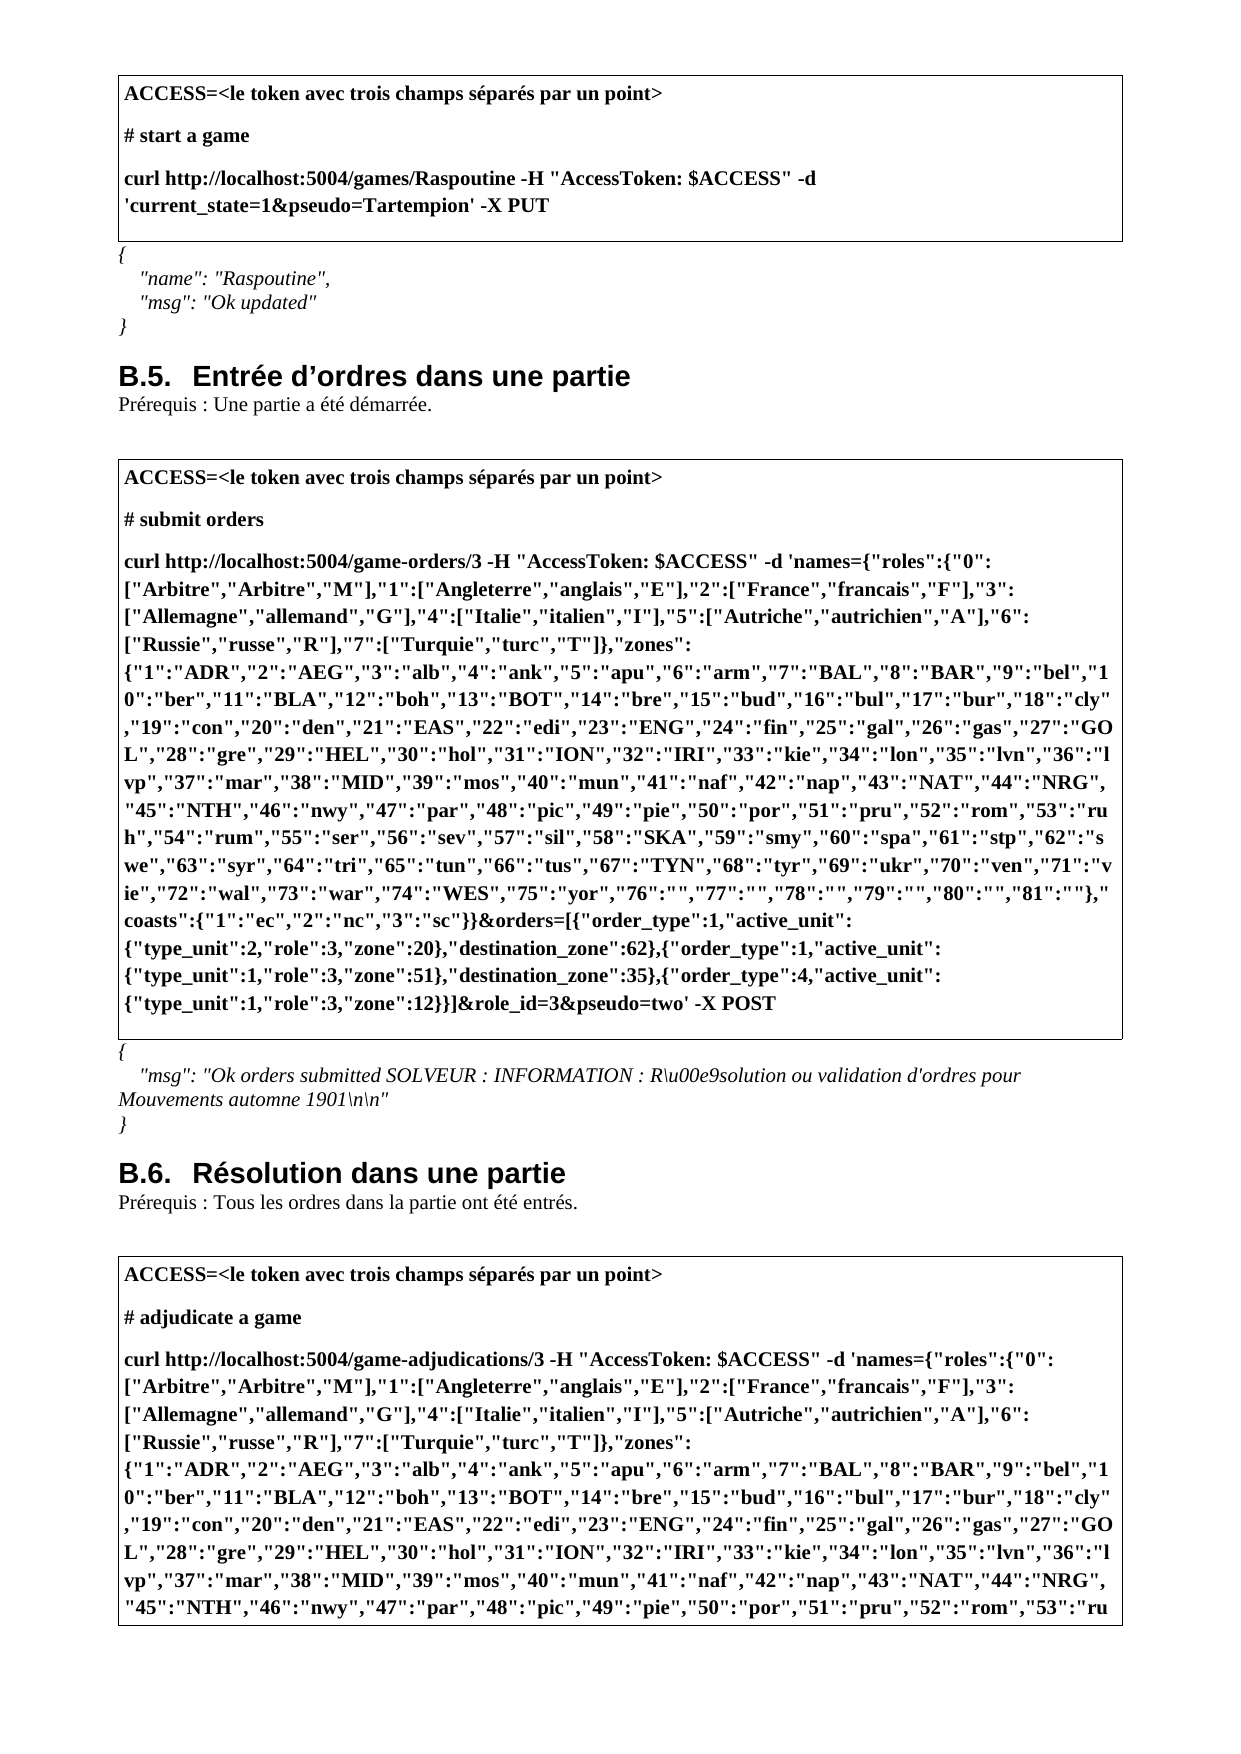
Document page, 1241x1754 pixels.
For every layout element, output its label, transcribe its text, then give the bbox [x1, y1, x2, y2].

table_header ACCESS=<le token avec trois champs séparés par un point> # adjudicate a game curl http://localhost:5004/game-adjudications/3 -H "AccessToken: $ACCESS" -d 'names={"roles":{"0":["Arbitre","Arbitre","M"],"1":["Angleterre","anglais","E"],"2":["France","francais","F"],"3":["Allemagne","allemand","G"],"4":["Italie","italien","I"],"5":["Autriche","autrichien","A"],"6":["Russie","russe","R"],"7":["Turquie","turc","T"]},"zones":{"1":"ADR","2":"AEG","3":"alb","4":"ank","5":"apu","6":"arm","7":"BAL","8":"BAR","9":"bel","10":"ber","11":"BLA","12":"boh","13":"BOT","14":"bre","15":"bud","16":"bul","17":"bur","18":"cly","19":"con","20":"den","21":"EAS","22":"edi","23":"ENG","24":"fin","25":"gal","26":"gas","27":"GOL","28":"gre","29":"HEL","30":"hol","31":"ION","32":"IRI","33":"kie","34":"lon","35":"lvn","36":"lvp","37":"mar","38":"MID","39":"mos","40":"mun","41":"naf","42":"nap","43":"NAT","44":"NRG","45":"NTH","46":"nwy","47":"par","48":"pic","49":"pie","50":"por","51":"pru","52":"rom","53":"ru [119, 1257, 1122, 1625]
subtitle Résolution dans une partie [118, 1156, 1122, 1190]
text { [118, 1040, 1122, 1063]
table_header ACCESS=<le token avec trois champs séparés par un point> # start a game curl http://localhost:5004/games/Raspoutine -H "AccessToken: $ACCESS" -d 'current_state=1&pseudo=Tartempion' -X PUT [119, 76, 1122, 241]
text Prérequis : Tous les ordres dans la partie ont été entrés. [118, 1190, 1122, 1214]
text "msg": "Ok updated" [118, 290, 1122, 314]
text } [118, 314, 1122, 338]
text "name": "Raspoutine", [118, 266, 1122, 290]
table_header ACCESS=<le token avec trois champs séparés par un point> # submit orders curl http://localhost:5004/game-orders/3 -H "AccessToken: $ACCESS" -d 'names={"roles":{"0":["Arbitre","Arbitre","M"],"1":["Angleterre","anglais","E"],"2":["France","francais","F"],"3":["Allemagne","allemand","G"],"4":["Italie","italien","I"],"5":["Autriche","autrichien","A"],"6":["Russie","russe","R"],"7":["Turquie","turc","T"]},"zones":{"1":"ADR","2":"AEG","3":"alb","4":"ank","5":"apu","6":"arm","7":"BAL","8":"BAR","9":"bel","10":"ber","11":"BLA","12":"boh","13":"BOT","14":"bre","15":"bud","16":"bul","17":"bur","18":"cly","19":"con","20":"den","21":"EAS","22":"edi","23":"ENG","24":"fin","25":"gal","26":"gas","27":"GOL","28":"gre","29":"HEL","30":"hol","31":"ION","32":"IRI","33":"kie","34":"lon","35":"lvn","36":"lvp","37":"mar","38":"MID","39":"mos","40":"mun","41":"naf","42":"nap","43":"NAT","44":"NRG","45":"NTH","46":"nwy","47":"par","48":"pic","49":"pie","50":"por","51":"pru","52":"rom","53":"ruh","54":"rum","55":"ser","56":"sev","57":"sil","58":"SKA","59":"smy","60":"spa","61":"stp","62":"swe","63":"syr","64":"tri","65":"tun","66":"tus","67":"TYN","68":"tyr","69":"ukr","70":"ven","71":"vie","72":"wal","73":"war","74":"WES","75":"yor","76":"","77":"","78":"","79":"","80":"","81":""},"coasts":{"1":"ec","2":"nc","3":"sc"}}&orders=[{"order_type":1,"active_unit":{"type_unit":2,"role":3,"zone":20},"destination_zone":62},{"order_type":1,"active_unit":{"type_unit":1,"role":3,"zone":51},"destination_zone":35},{"order_type":4,"active_unit":{"type_unit":1,"role":3,"zone":12}}]&role_id=3&pseudo=two' -X POST [119, 460, 1122, 1039]
subtitle Entrée d’ordres dans une partie [118, 359, 1122, 392]
text } [118, 1111, 1122, 1136]
text { [118, 242, 1122, 266]
text "msg": "Ok orders submitted SOLVEUR : INFORMATION : R\u00e9solution ou validation d'ordres pour Mouvements automne 1901\n\n" [118, 1063, 1122, 1111]
text Prérequis : Une partie a été démarrée. [118, 392, 1122, 416]
